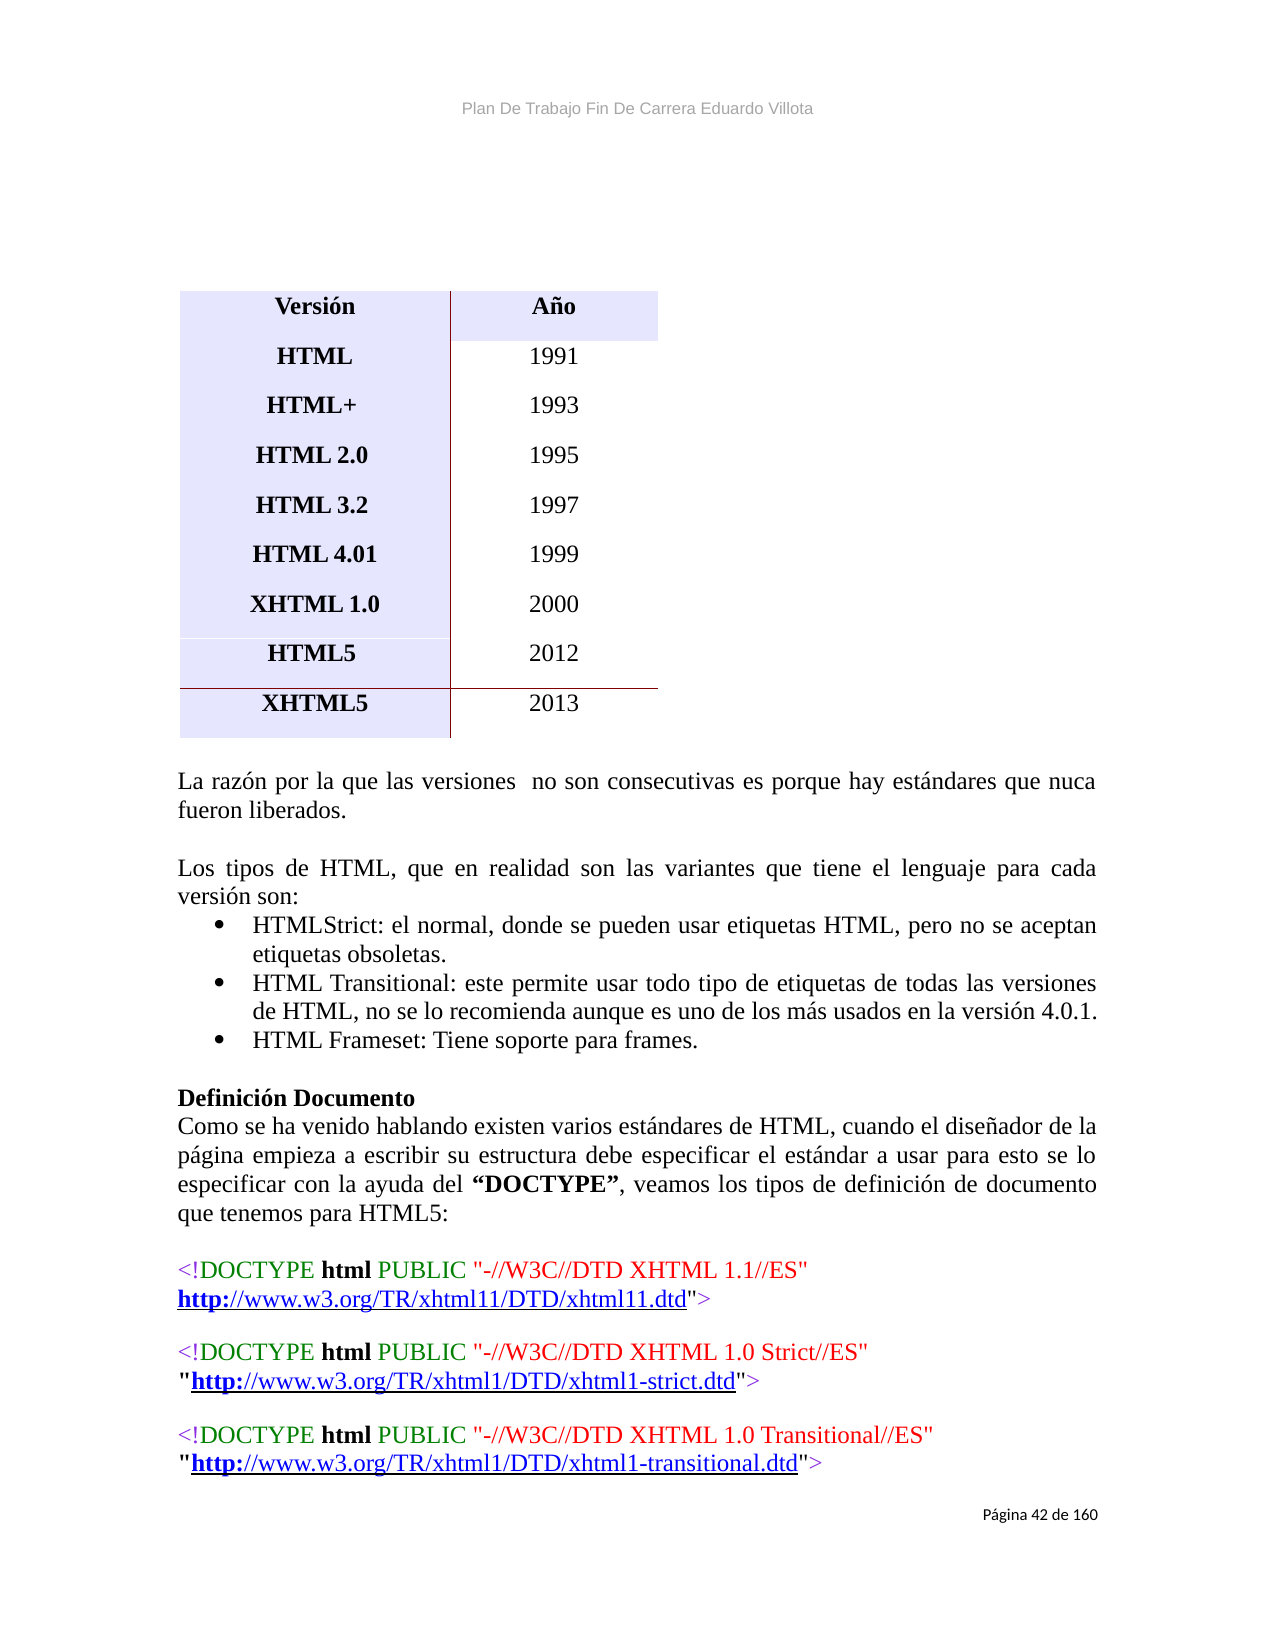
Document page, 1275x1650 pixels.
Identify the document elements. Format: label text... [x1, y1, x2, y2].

table_cell 1999 [451, 539, 658, 589]
text Los tipos de HTML, que en realidad son las variantes que tiene el lenguaje para cada versión son: [177, 853, 1098, 910]
table_cell 1993 [451, 391, 658, 440]
text <!DOCTYPE html PUBLIC "-//W3C//DTD XHTML 1.1//ES" http://www.w3.org/TR/xhtml11/DTD/xhtml11.dtd"> [177, 1255, 1098, 1313]
table_cell XHTML 1.0 [180, 589, 450, 638]
table_cell HTML5 [180, 639, 450, 688]
table_cell 2013 [451, 689, 658, 738]
table_cell 1997 [451, 490, 658, 539]
table_cell 1995 [451, 440, 658, 490]
table_cell HTML 3.2 [180, 490, 450, 539]
list HTMLStrict: el normal, donde se pueden usar etiquetas HTML, pero no se aceptan etiquetas obsoletas. [215, 910, 1098, 968]
text Como se ha venido hablando existen varios estándares de HTML, cuando el diseñador de la página empieza a escribir su estructura debe especificar el estándar a usar para esto se lo especificar con la ayuda del “DOCTYPE”, veamos los tipos de definición de documento que tenemos para HTML5: [177, 1111, 1098, 1226]
list HTML Transitional: este permite usar todo tipo de etiquetas de todas las versiones de HTML, no se lo recomienda aunque es uno de los más usados en la versión 4.0.1. [215, 968, 1098, 1025]
table_cell HTML 2.0 [180, 440, 450, 490]
list HTML Frameset: Tiene soporte para frames. [215, 1025, 1098, 1054]
text La razón por la que las versiones no son consecutivas es porque hay estándares que nuca fueron liberados. [177, 766, 1098, 824]
table_cell 2000 [451, 589, 658, 638]
list Definición Documento [177, 1083, 1098, 1111]
table_cell HTML 4.01 [180, 539, 450, 589]
table_header Año [451, 291, 658, 341]
text <!DOCTYPE html PUBLIC "-//W3C//DTD XHTML 1.0 Strict//ES" "http://www.w3.org/TR/xhtml1/DTD/xhtml1-strict.dtd"> [177, 1337, 1098, 1395]
table_header Versión [180, 291, 450, 341]
text <!DOCTYPE html PUBLIC "-//W3C//DTD XHTML 1.0 Transitional//ES" "http://www.w3.org/TR/xhtml1/DTD/xhtml1-transitional.dtd"> [177, 1420, 1098, 1477]
table_cell HTML [180, 341, 450, 391]
table_cell XHTML5 [180, 689, 450, 738]
table_cell 1991 [451, 341, 658, 391]
table_cell HTML+ [180, 391, 450, 440]
table_cell 2012 [451, 639, 658, 688]
